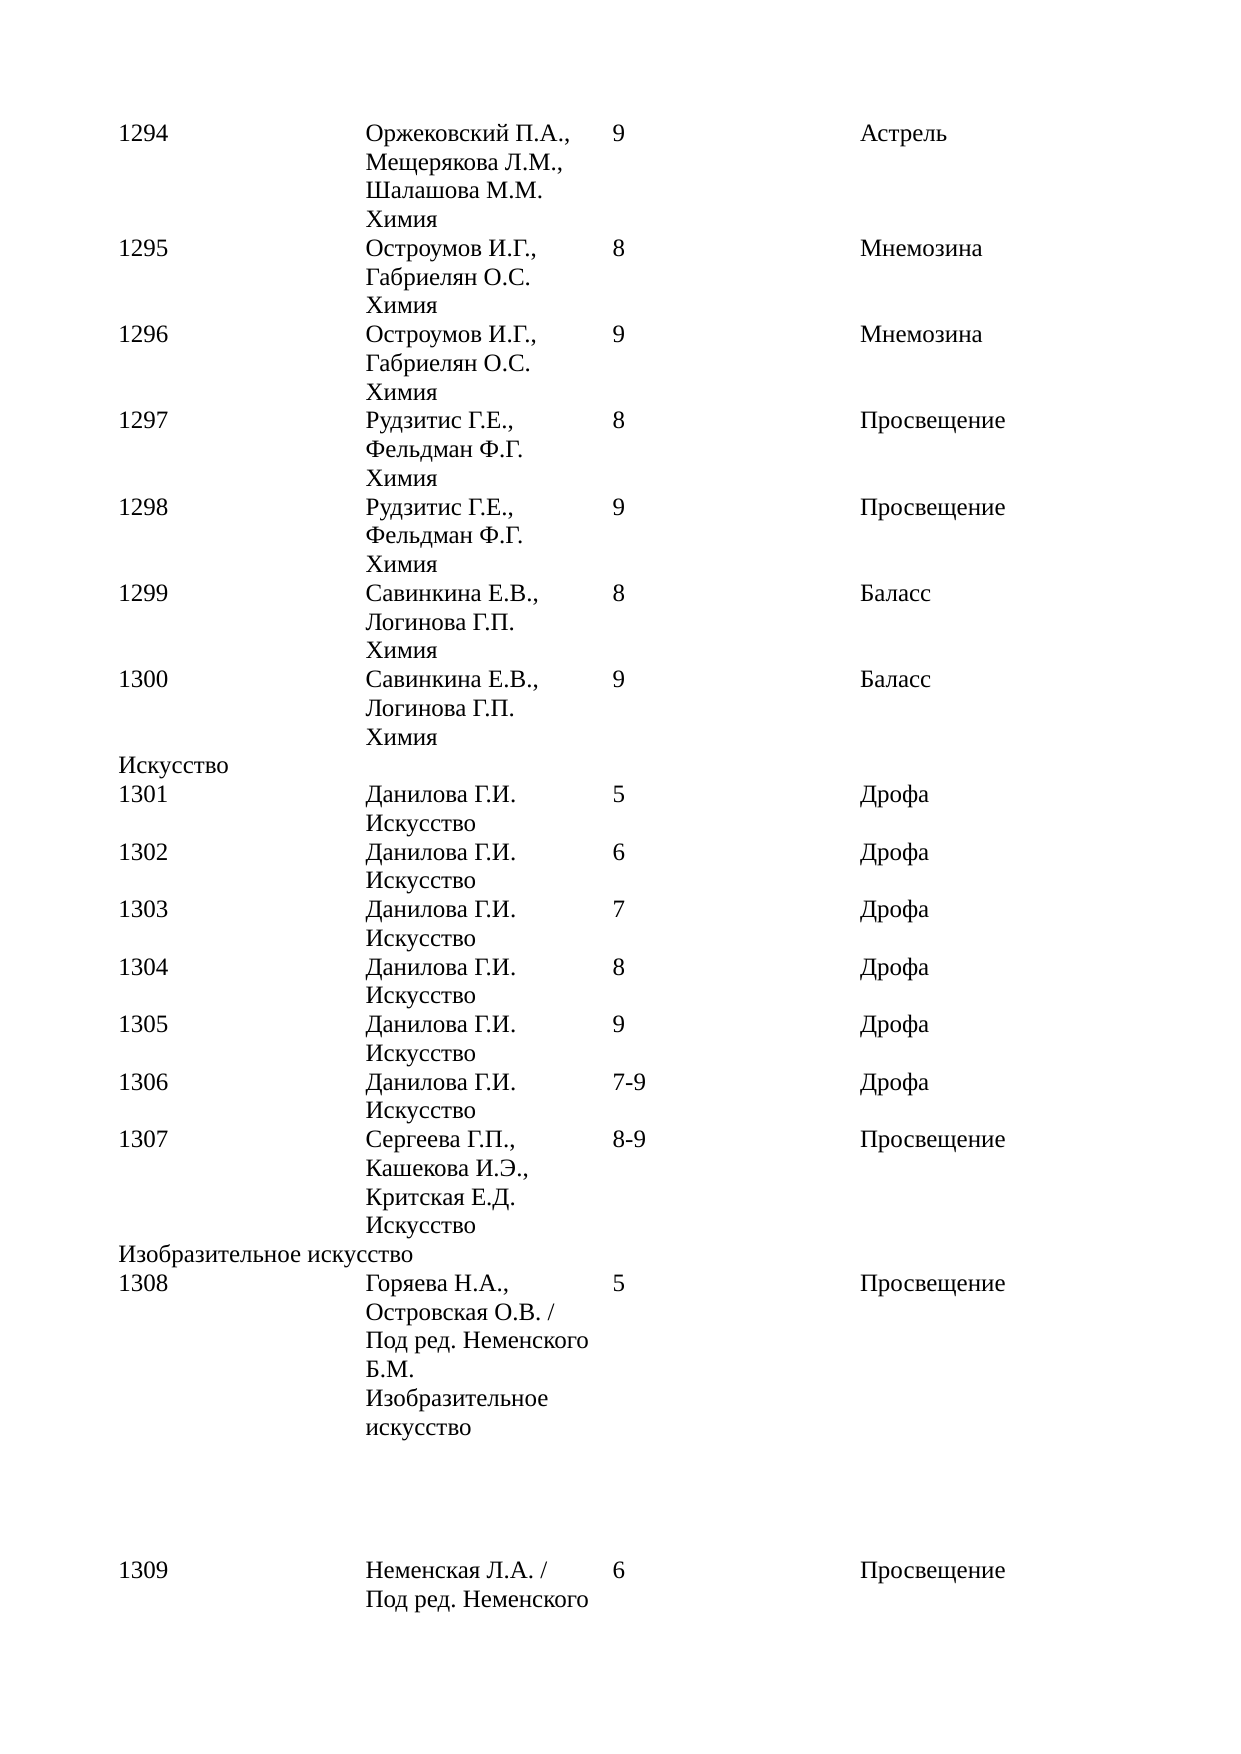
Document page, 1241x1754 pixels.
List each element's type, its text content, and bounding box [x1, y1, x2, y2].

table_cell Данилова Г.И. Искусство [354, 952, 601, 1009]
table_cell Сергеева Г.П., Кашекова И.Э., Критская Е.Д. Искусство [354, 1124, 601, 1239]
table_header 1308 [107, 1268, 354, 1441]
table_cell Просвещение [849, 406, 1096, 492]
table_header Дрофа [849, 779, 1096, 837]
table_cell 8 [601, 406, 848, 492]
table_cell 1303 [107, 894, 354, 952]
table_cell Дрофа [849, 837, 1096, 894]
table_cell Остроумов И.Г., Габриелян О.С. Химия [354, 233, 601, 319]
table_cell 9 [601, 118, 848, 233]
table_header Данилова Г.И. Искусство [354, 779, 601, 837]
table_cell Данилова Г.И. Искусство [354, 1067, 601, 1124]
table_cell 9 [601, 1009, 848, 1067]
table_cell Мнемозина [849, 233, 1096, 319]
table_cell 9 [601, 492, 848, 578]
table_cell 1294 [107, 118, 354, 233]
table_cell Дрофа [849, 1067, 1096, 1124]
table_cell 1306 [107, 1067, 354, 1124]
table_cell Остроумов И.Г., Габриелян О.С. Химия [354, 319, 601, 406]
table_cell Просвещение [849, 1124, 1096, 1239]
table_cell Данилова Г.И. Искусство [354, 1009, 601, 1067]
table_cell Дрофа [849, 894, 1096, 952]
table_header Искусство [107, 751, 1096, 779]
table_cell 9 [601, 319, 848, 406]
table_cell 1304 [107, 952, 354, 1009]
table_cell 7 [601, 894, 848, 952]
table_cell Данилова Г.И. Искусство [354, 894, 601, 952]
table_cell Савинкина Е.В., Логинова Г.П. Химия [354, 664, 601, 751]
table_cell Астрель [849, 118, 1096, 233]
table_cell 1299 [107, 578, 354, 664]
table_cell Оржековский П.А., Мещерякова Л.М., Шалашова М.М. Химия [354, 118, 601, 233]
table_header Просвещение [849, 1268, 1096, 1441]
table_cell 6 [601, 837, 848, 894]
table_cell Рудзитис Г.Е., Фельдман Ф.Г. Химия [354, 492, 601, 578]
table_cell 8 [601, 233, 848, 319]
table_header Горяева Н.А., Островская О.В. / Под ред. Неменского Б.М. Изобразительное искусство [354, 1268, 601, 1441]
table_header 6 [601, 1556, 848, 1616]
table_cell Дрофа [849, 952, 1096, 1009]
table_cell 1302 [107, 837, 354, 894]
table_cell 1307 [107, 1124, 354, 1239]
table_header Неменская Л.А. / Под ред. Неменского [354, 1556, 601, 1616]
table_cell 1295 [107, 233, 354, 319]
table_cell Баласс [849, 664, 1096, 751]
table_header 1309 [107, 1556, 354, 1616]
table_header 5 [601, 1268, 848, 1441]
table_cell 1298 [107, 492, 354, 578]
table_cell 1296 [107, 319, 354, 406]
table_cell Данилова Г.И. Искусство [354, 837, 601, 894]
table_cell 9 [601, 664, 848, 751]
table_cell Просвещение [849, 492, 1096, 578]
table_cell 1305 [107, 1009, 354, 1067]
table_cell 1297 [107, 406, 354, 492]
table_cell Мнемозина [849, 319, 1096, 406]
table_header 5 [601, 779, 848, 837]
table_cell 1300 [107, 664, 354, 751]
table_cell 8-9 [601, 1124, 848, 1239]
table_header 1301 [107, 779, 354, 837]
table_cell 7-9 [601, 1067, 848, 1124]
table_cell Баласс [849, 578, 1096, 664]
table_cell Савинкина Е.В., Логинова Г.П. Химия [354, 578, 601, 664]
table_cell 8 [601, 952, 848, 1009]
table_cell Рудзитис Г.Е., Фельдман Ф.Г. Химия [354, 406, 601, 492]
table_header Просвещение [849, 1556, 1096, 1616]
table_header Изобразительное искусство [107, 1239, 1096, 1268]
table_cell Дрофа [849, 1009, 1096, 1067]
table_cell 8 [601, 578, 848, 664]
